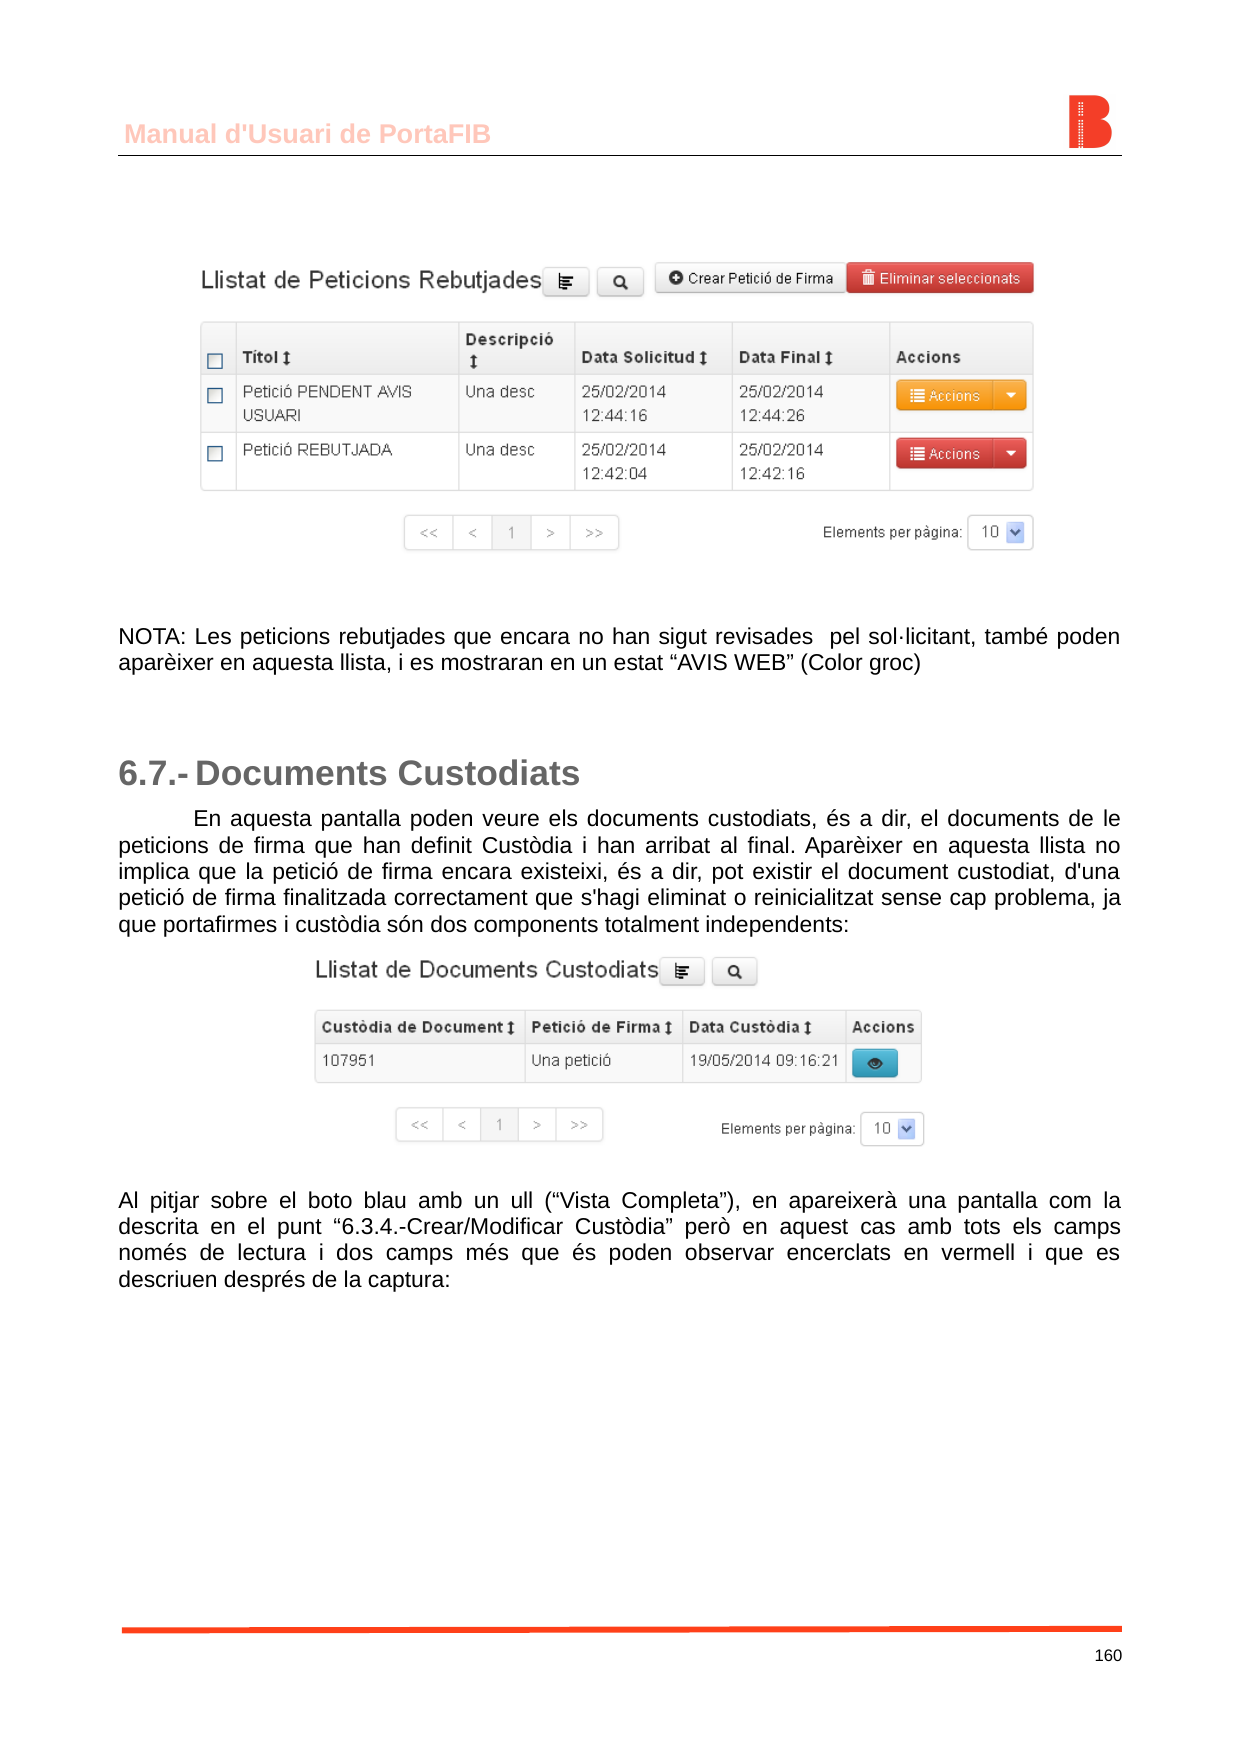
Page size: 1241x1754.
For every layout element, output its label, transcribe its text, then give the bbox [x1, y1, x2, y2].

text NOTA: Les peticions rebutjades que encara no han sigut revisades pel sol·licitant, també poden aparèixer en aquesta llista, i es mostraran en un estat “AVIS WEB” (Color groc) [118, 623, 1122, 676]
text Al pitjar sobre el boto blau amb un ull (“Vista Completa”), en apareixerà una pantalla com la descrita en el punt “6.3.4Crear/Modificar Custòdia” però en aquest cas amb tots els camps només de lectura i dos camps més que és poden observar encerclats en vermell i que es descriuen després de la captura: [118, 1187, 1122, 1292]
picture [1063, 94, 1117, 150]
subtitle Documents Custodiats [118, 752, 1122, 793]
text En aquesta pantalla poden veure els documents custodiats, és a dir, el documents de le peticions de firma que han definit Custòdia i han arribat al final. Aparèixer en aquesta llista no implica que la petició de firma encara existeixi, és a dir, pot existir el document custodiat, d'una petició de firma finalitzada correctament que s'hagi eliminat o reinicialitzat sense cap problema, ja que portafirmes i custòdia són dos components totalment independents: [118, 805, 1122, 937]
picture [294, 949, 946, 1175]
picture [192, 254, 1042, 567]
